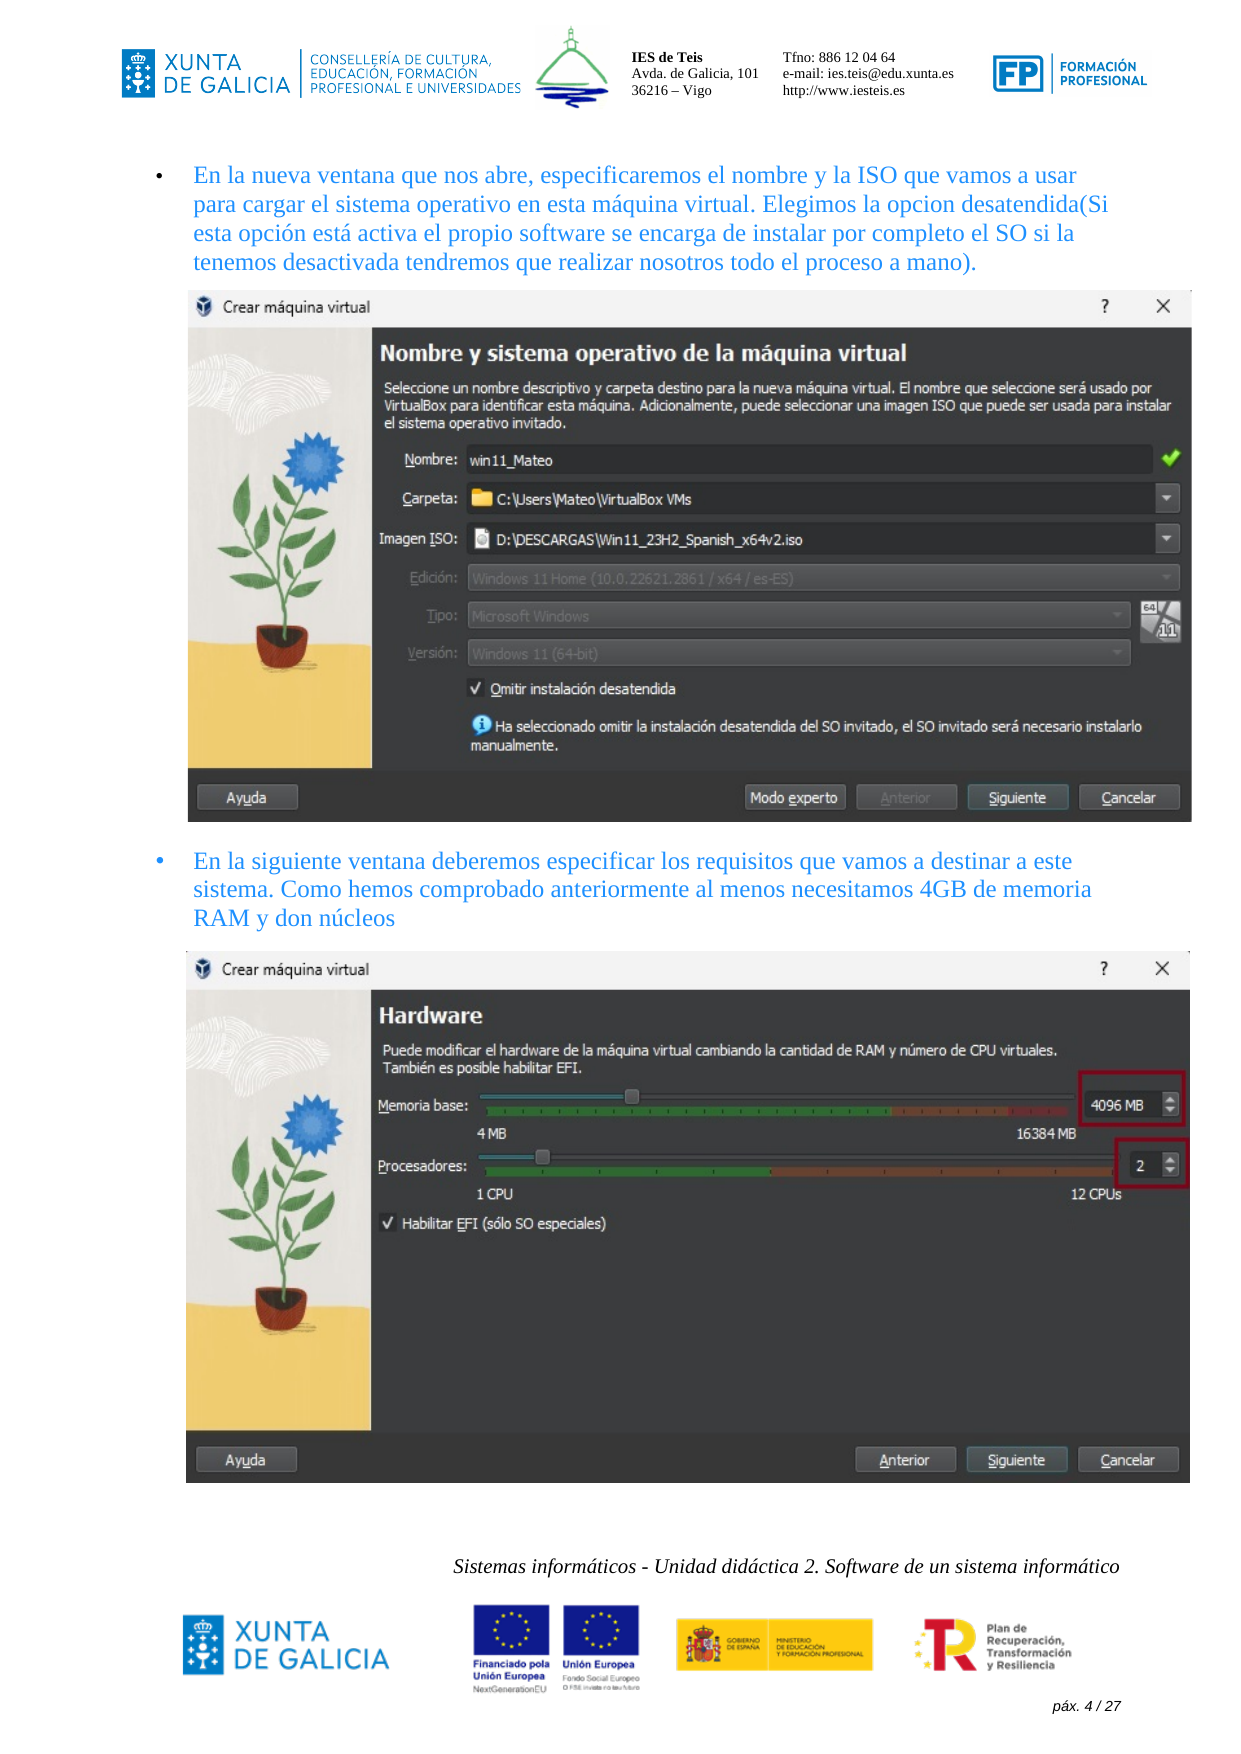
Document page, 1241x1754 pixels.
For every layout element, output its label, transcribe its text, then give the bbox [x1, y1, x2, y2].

picture [534, 25, 611, 110]
picture [187, 290, 1192, 822]
list En la siguiente ventana deberemos especificar los requisitos que vamos a destinar a este sistema. Como hemos comprobado anteriormente al menos necesitamos 4GB de memoria RAM y don núcleos [156, 846, 1122, 932]
picture [121, 49, 521, 98]
picture [186, 951, 1190, 1483]
picture [989, 50, 1153, 97]
picture [182, 1593, 1085, 1700]
list En la nueva ventana que nos abre, especificaremos el nombre y la ISO que vamos a usar para cargar el sistema operativo en esta máquina virtual. Elegimos la opcion desatendida(Si esta opción está activa el propio software se encarga de instalar por completo el SO si la tenemos desactivada tendremos que realizar nosotros todo el proceso a mano). [156, 160, 1122, 275]
